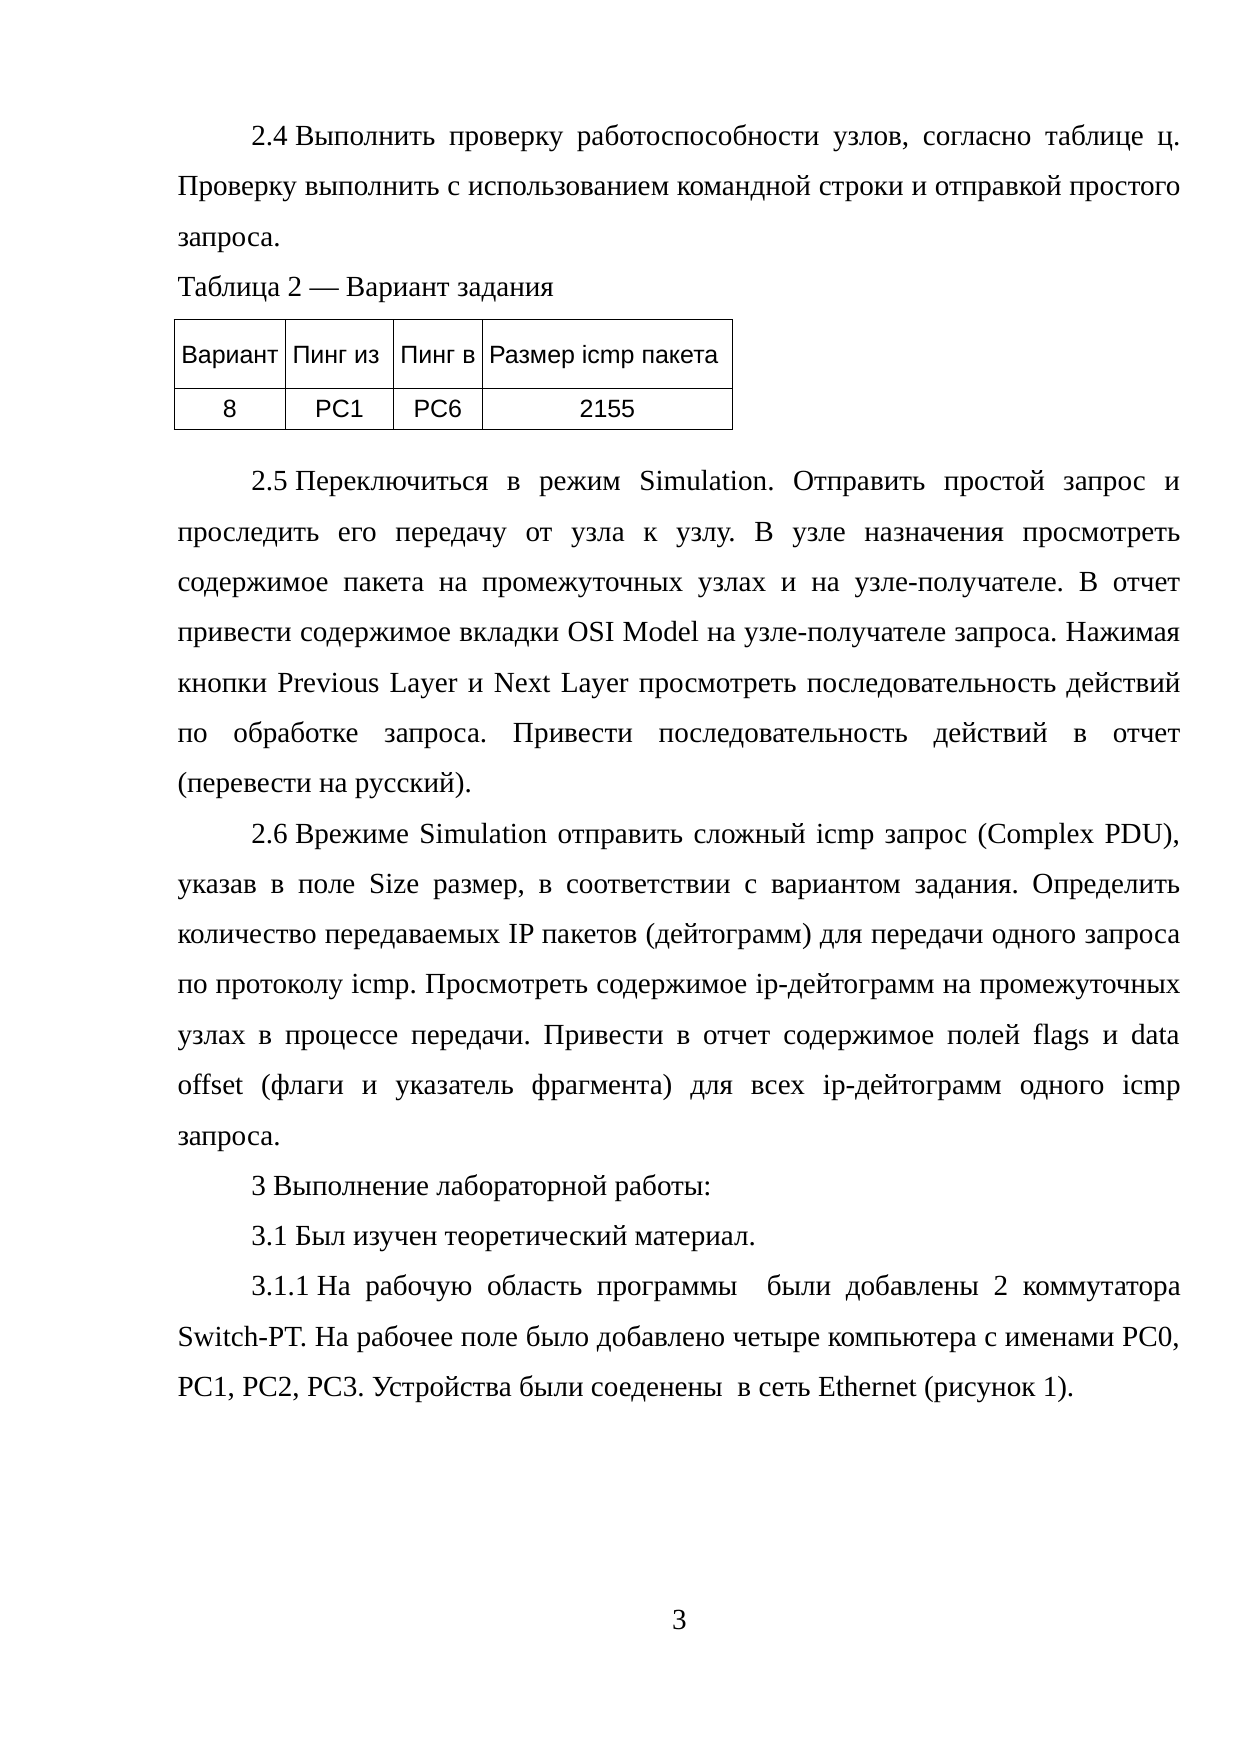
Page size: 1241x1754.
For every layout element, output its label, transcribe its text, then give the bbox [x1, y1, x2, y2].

table_cell PC6 [394, 389, 482, 429]
list Выполнение лабораторной работы: [177, 1168, 1181, 1201]
table_cell 8 [175, 389, 285, 429]
list Выполнить проверку работоспособности узлов, согласно таблице ц. Проверку выполнить с использованием командной строки и отправкой простого запроса. [177, 118, 1181, 252]
table_header Размер icmp пакета [483, 320, 732, 388]
table_header Пинг из [286, 320, 393, 388]
table_cell 2155 [483, 389, 732, 429]
list Переключиться в режим Simulation. Отправить простой запрос и проследить его передачу от узла к узлу. В узле назначения просмотреть содержимое пакета на промежуточных узлах и на узле-получателе. В отчет привести содержимое вкладки OSI Model на узле-получателе запроса. Нажимая кнопки Previous Layer и Next Layer просмотреть последовательность действий по обработке запроса. Привести последовательность действий в отчет (перевести на русский). [177, 463, 1181, 799]
table_cell PC1 [286, 389, 393, 429]
list Врежиме Simulation отправить сложный icmp запрос (Complex PDU), указав в поле Size размер, в соответствии с вариантом задания. Определить количество передаваемых IP пакетов (дейтограмм) для передачи одного запроса по протоколу icmp. Просмотреть содержимое ip-дейтограмм на промежуточных узлах в процессе передачи. Привести в отчет содержимое полей flags и data offset (флаги и указатель фрагмента) для всех ip-дейтограмм одного icmp запроса. [177, 816, 1181, 1151]
table_header Пинг в [394, 320, 482, 388]
list На рабочую область программы были добавлены 2 коммутатора Switch-PT. На рабочее поле было добавлено четыре компьютера с именами PC0, PC1, PC2, PC3. Устройства были соеденены в сеть Ethernet (рисунок 1). [177, 1268, 1181, 1403]
table_header Вариант [175, 320, 285, 388]
list Был изучен теоретический материал. [177, 1218, 1181, 1252]
text Таблица 2 — Вариант задания [177, 269, 1181, 303]
